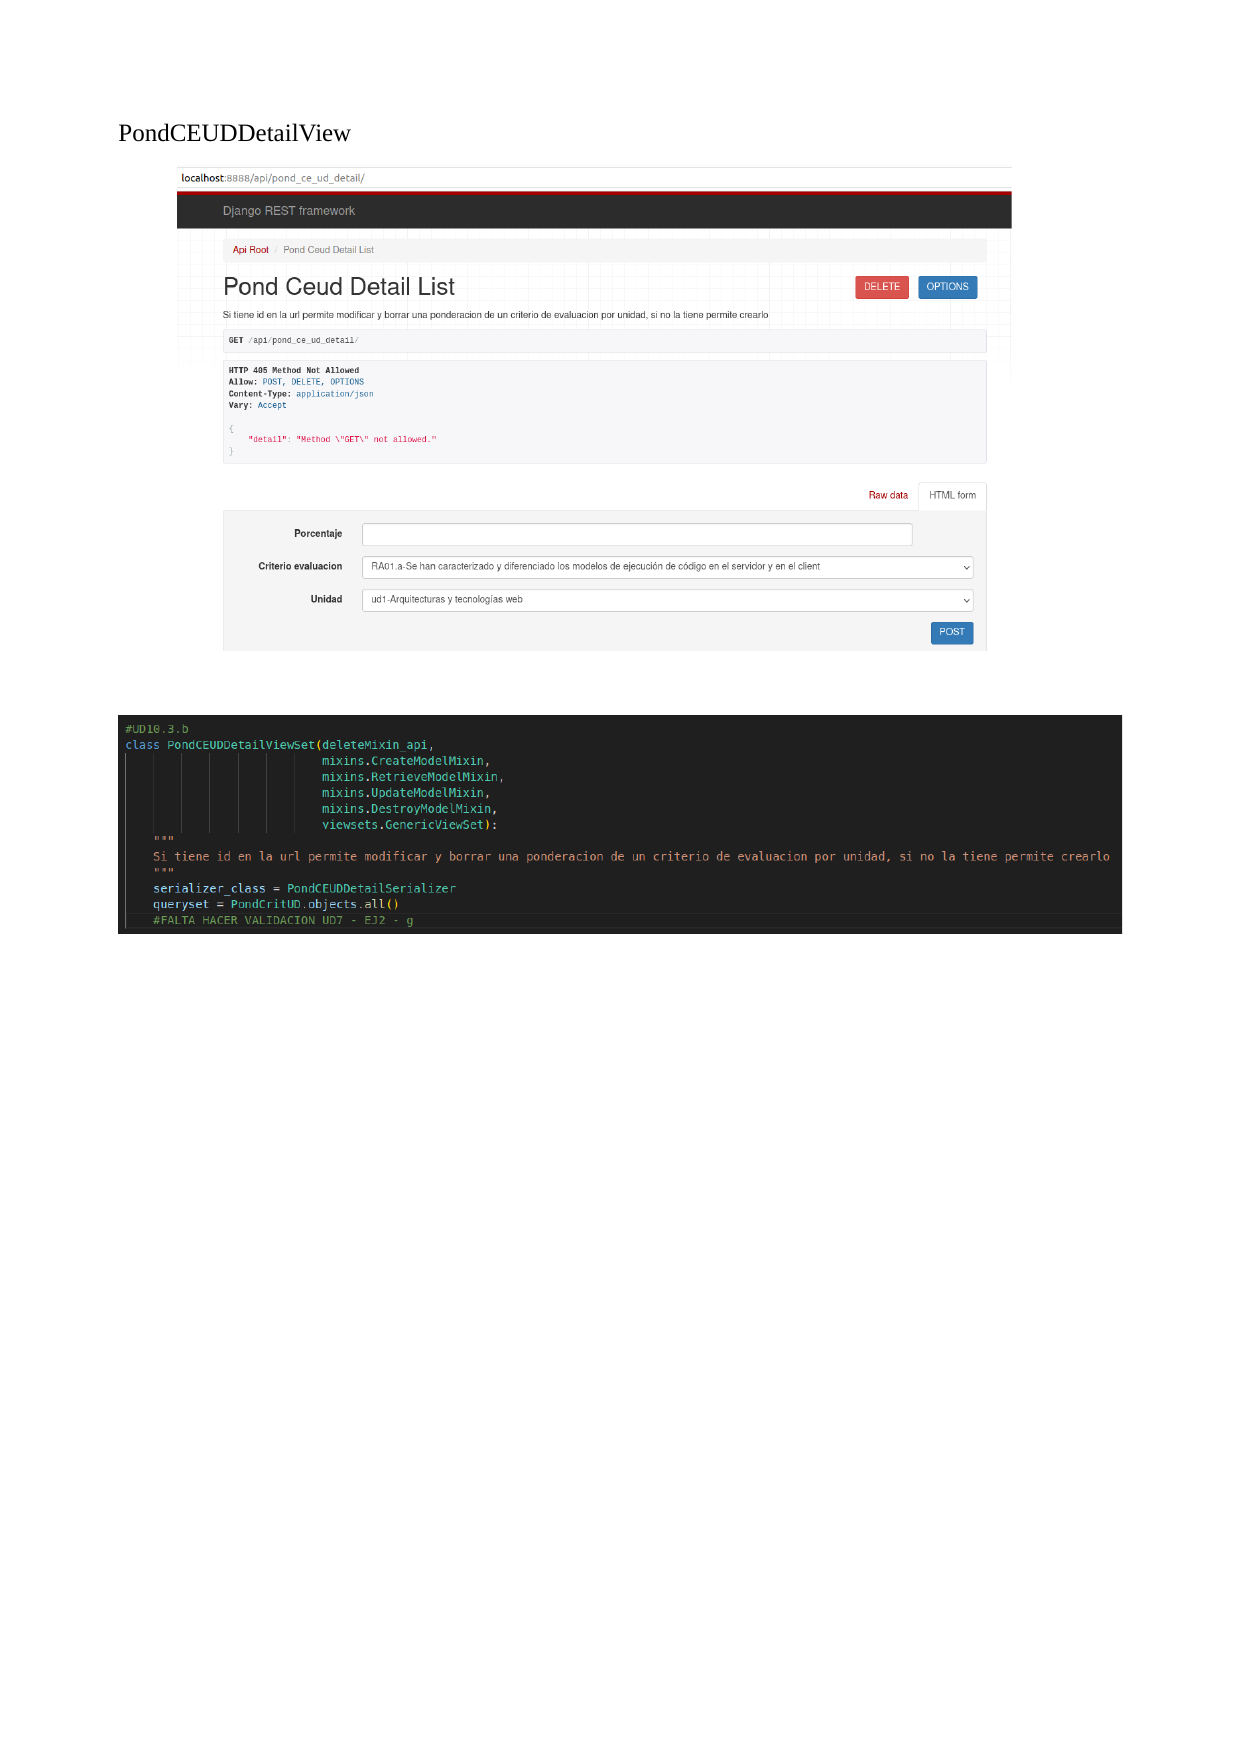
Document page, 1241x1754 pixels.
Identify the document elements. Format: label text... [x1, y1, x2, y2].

text PondCEUDDetailView [118, 118, 1122, 147]
picture [118, 715, 1123, 934]
picture [177, 165, 1012, 651]
